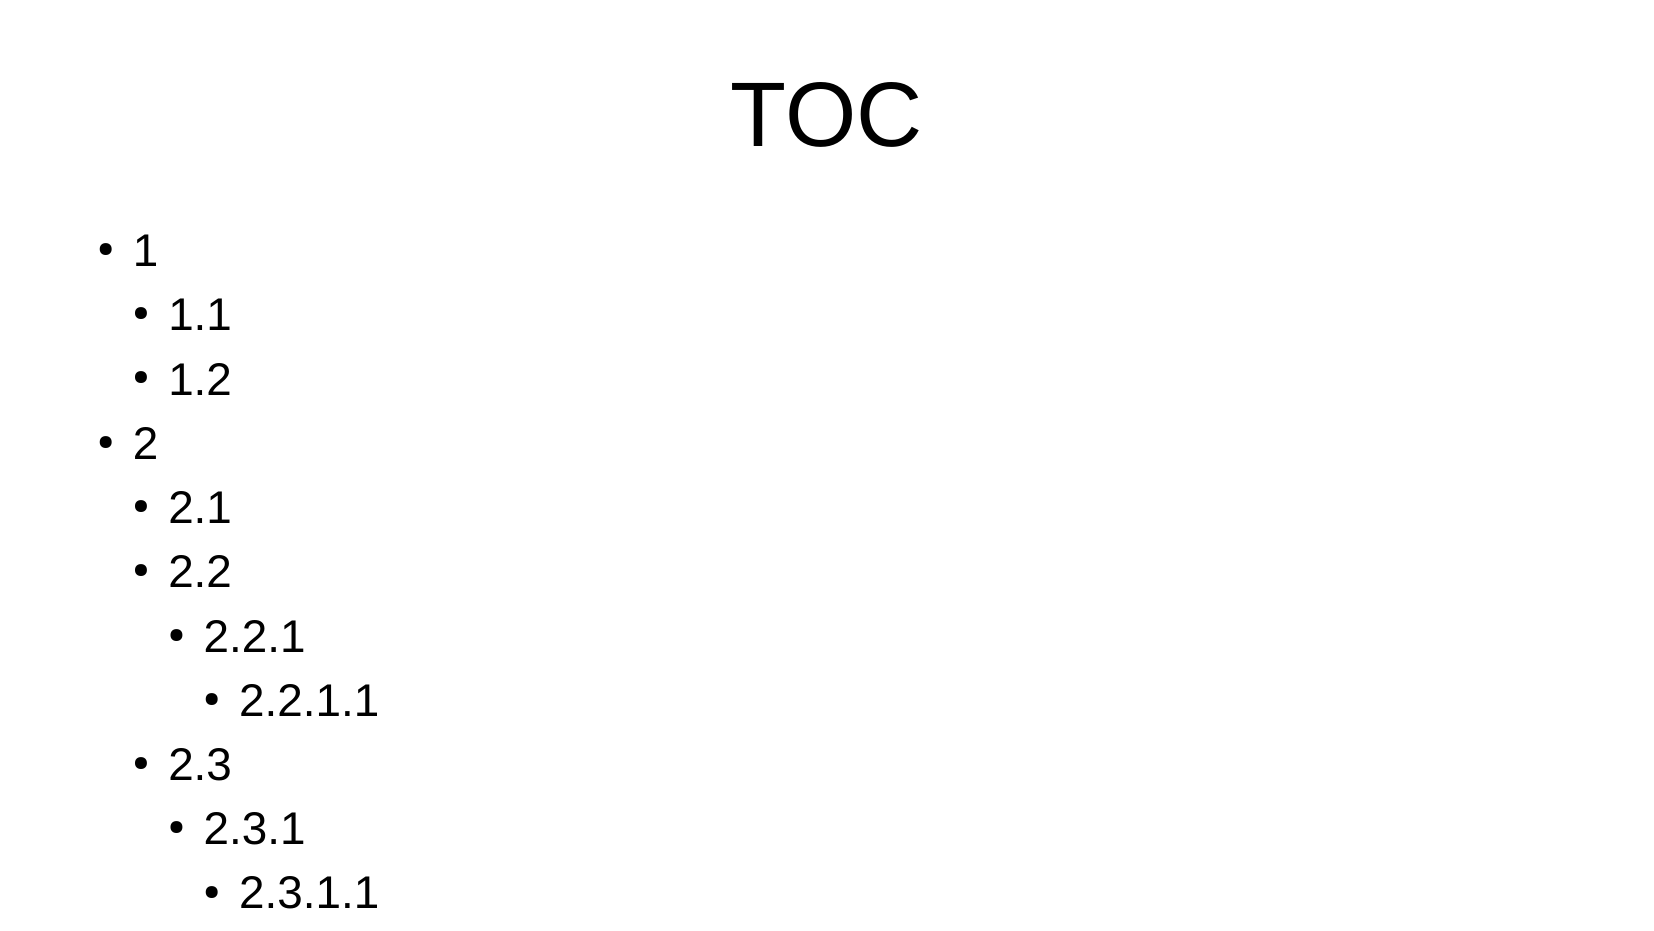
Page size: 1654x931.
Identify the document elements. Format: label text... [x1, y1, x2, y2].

text_box 1 1.1 1.2 2 2.1 2.2 2.2.1 2.2.1.1 2.3 2.3.1 2.3.1.1 3 3.1 4 4.1 4.1.1 [82, 217, 1571, 931]
title TOC [82, 37, 1571, 193]
